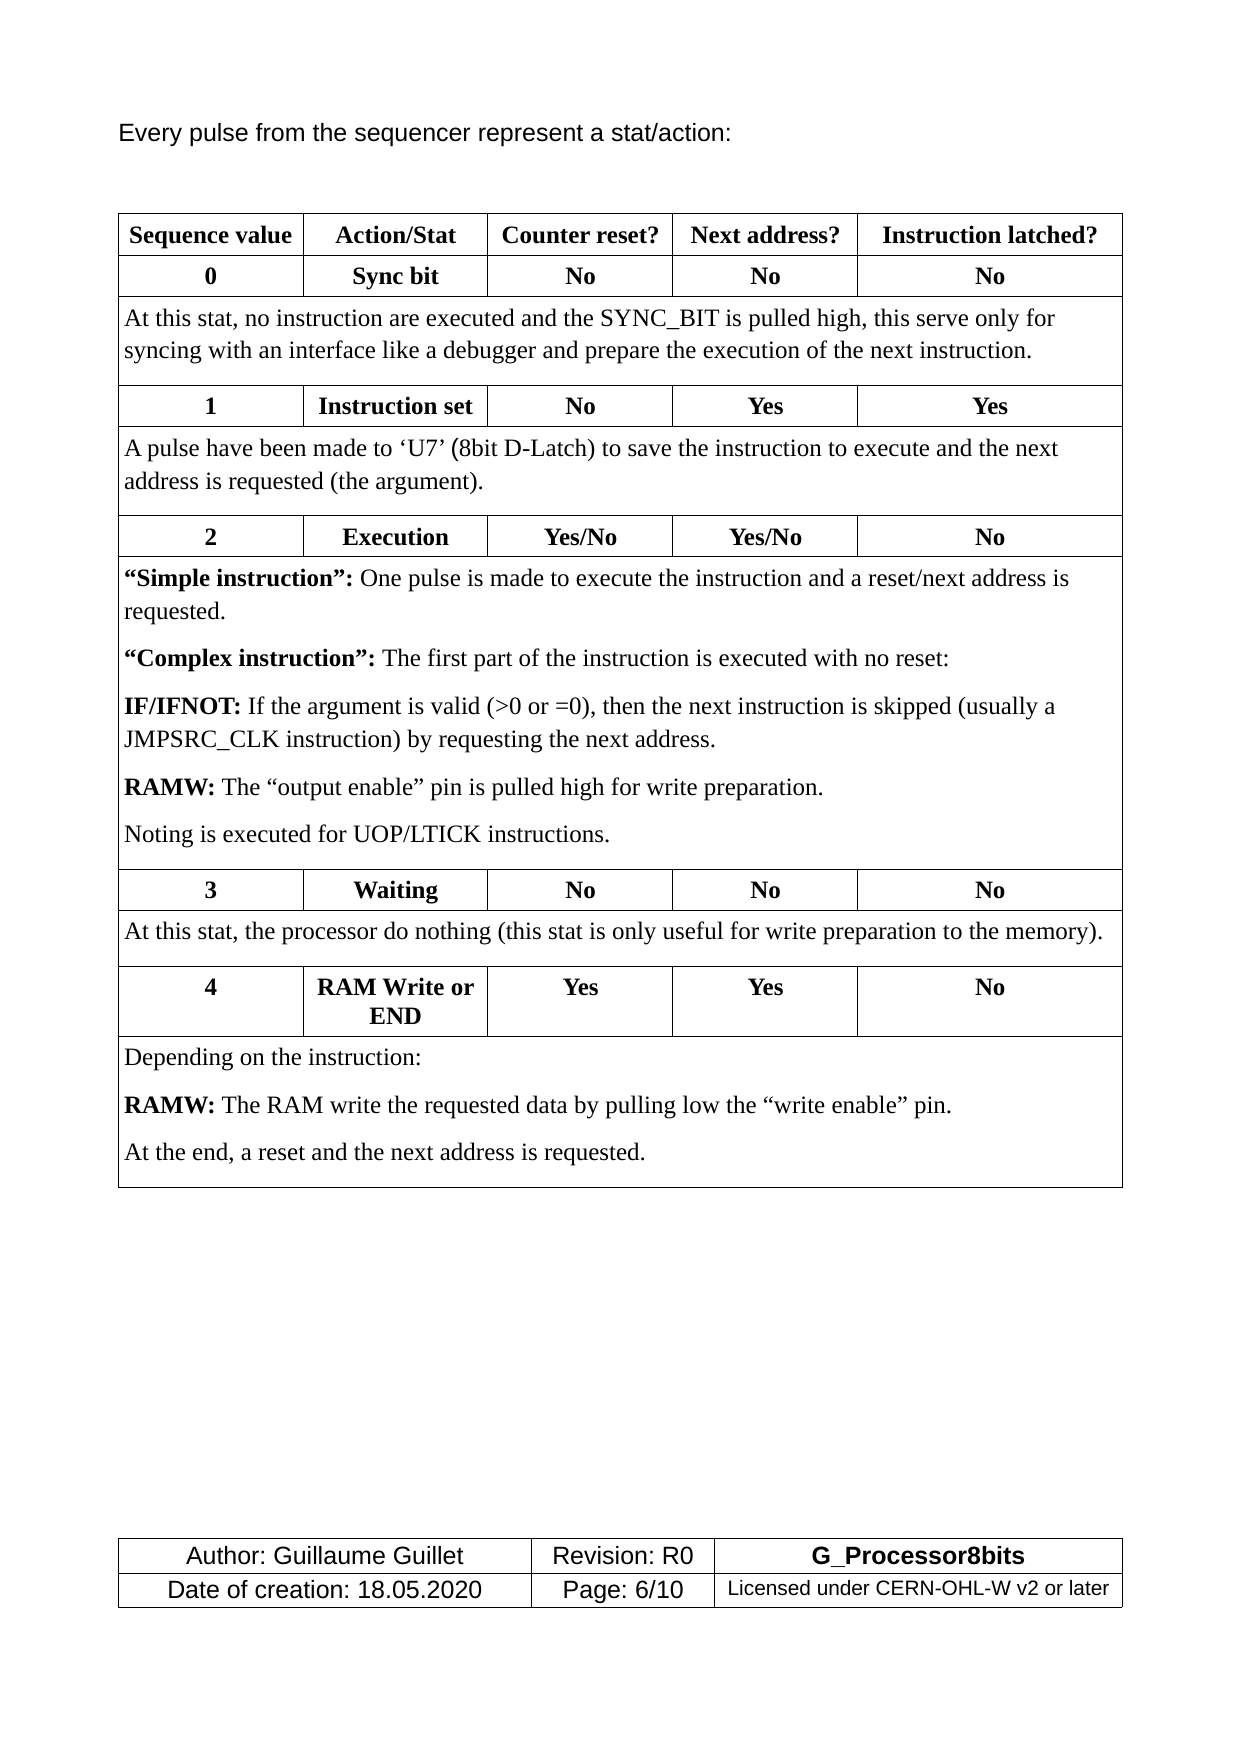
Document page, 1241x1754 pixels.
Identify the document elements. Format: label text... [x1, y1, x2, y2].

table_cell At this stat, the processor do nothing (this stat is only useful for write preparation to the memory). [119, 911, 1122, 966]
table_cell Yes [673, 386, 857, 426]
table_cell Execution [304, 516, 487, 556]
table_header Next address? [673, 214, 857, 254]
table_header Counter reset? [488, 214, 672, 254]
table_cell No [673, 256, 857, 296]
table_header Action/Stat [304, 214, 487, 254]
table_header Instruction latched? [858, 214, 1122, 254]
table_cell Yes [488, 967, 672, 1036]
table_cell 0 [119, 256, 303, 296]
table_cell Yes/No [673, 516, 857, 556]
table_cell 2 [119, 516, 303, 556]
table_cell RAM Write or END [304, 967, 487, 1036]
table_cell Sync bit [304, 256, 487, 296]
table_cell 1 [119, 386, 303, 426]
table_cell Yes/No [488, 516, 672, 556]
table_cell A pulse have been made to ‘U7’ (8bit D-Latch) to save the instruction to execute and the next address is requested (the argument). [119, 427, 1122, 515]
table_cell Waiting [304, 870, 487, 910]
table_cell Depending on the instruction: RAMW: The RAM write the requested data by pulling low the “write enable” pin. At the end, a reset and the next address is requested. [119, 1037, 1122, 1187]
table_cell No [858, 870, 1122, 910]
table_cell No [858, 516, 1122, 556]
table_header Sequence value [119, 214, 303, 254]
table_cell No [858, 967, 1122, 1036]
table_cell Yes [673, 967, 857, 1036]
table_cell No [858, 256, 1122, 296]
table_cell At this stat, no instruction are executed and the SYNC_BIT is pulled high, this serve only for syncing with an interface like a debugger and prepare the execution of the next instruction. [119, 297, 1122, 385]
table_cell 4 [119, 967, 303, 1036]
table_cell Instruction set [304, 386, 487, 426]
table_cell No [488, 870, 672, 910]
text Every pulse from the sequencer represent a stat/action: [118, 118, 1122, 147]
table_cell “Simple instruction”: One pulse is made to execute the instruction and a reset/next address is requested. “Complex instruction”: The first part of the instruction is executed with no reset: IF/IFNOT: If the argument is valid (>0 or =0), then the next instruction is skipped (usually a JMPSRC_CLK instruction) by requesting the next address. RAMW: The “output enable” pin is pulled high for write preparation. Noting is executed for UOP/LTICK instructions. [119, 557, 1122, 868]
table_cell No [488, 256, 672, 296]
table_cell 3 [119, 870, 303, 910]
table_cell No [488, 386, 672, 426]
table_cell Yes [858, 386, 1122, 426]
table_cell No [673, 870, 857, 910]
